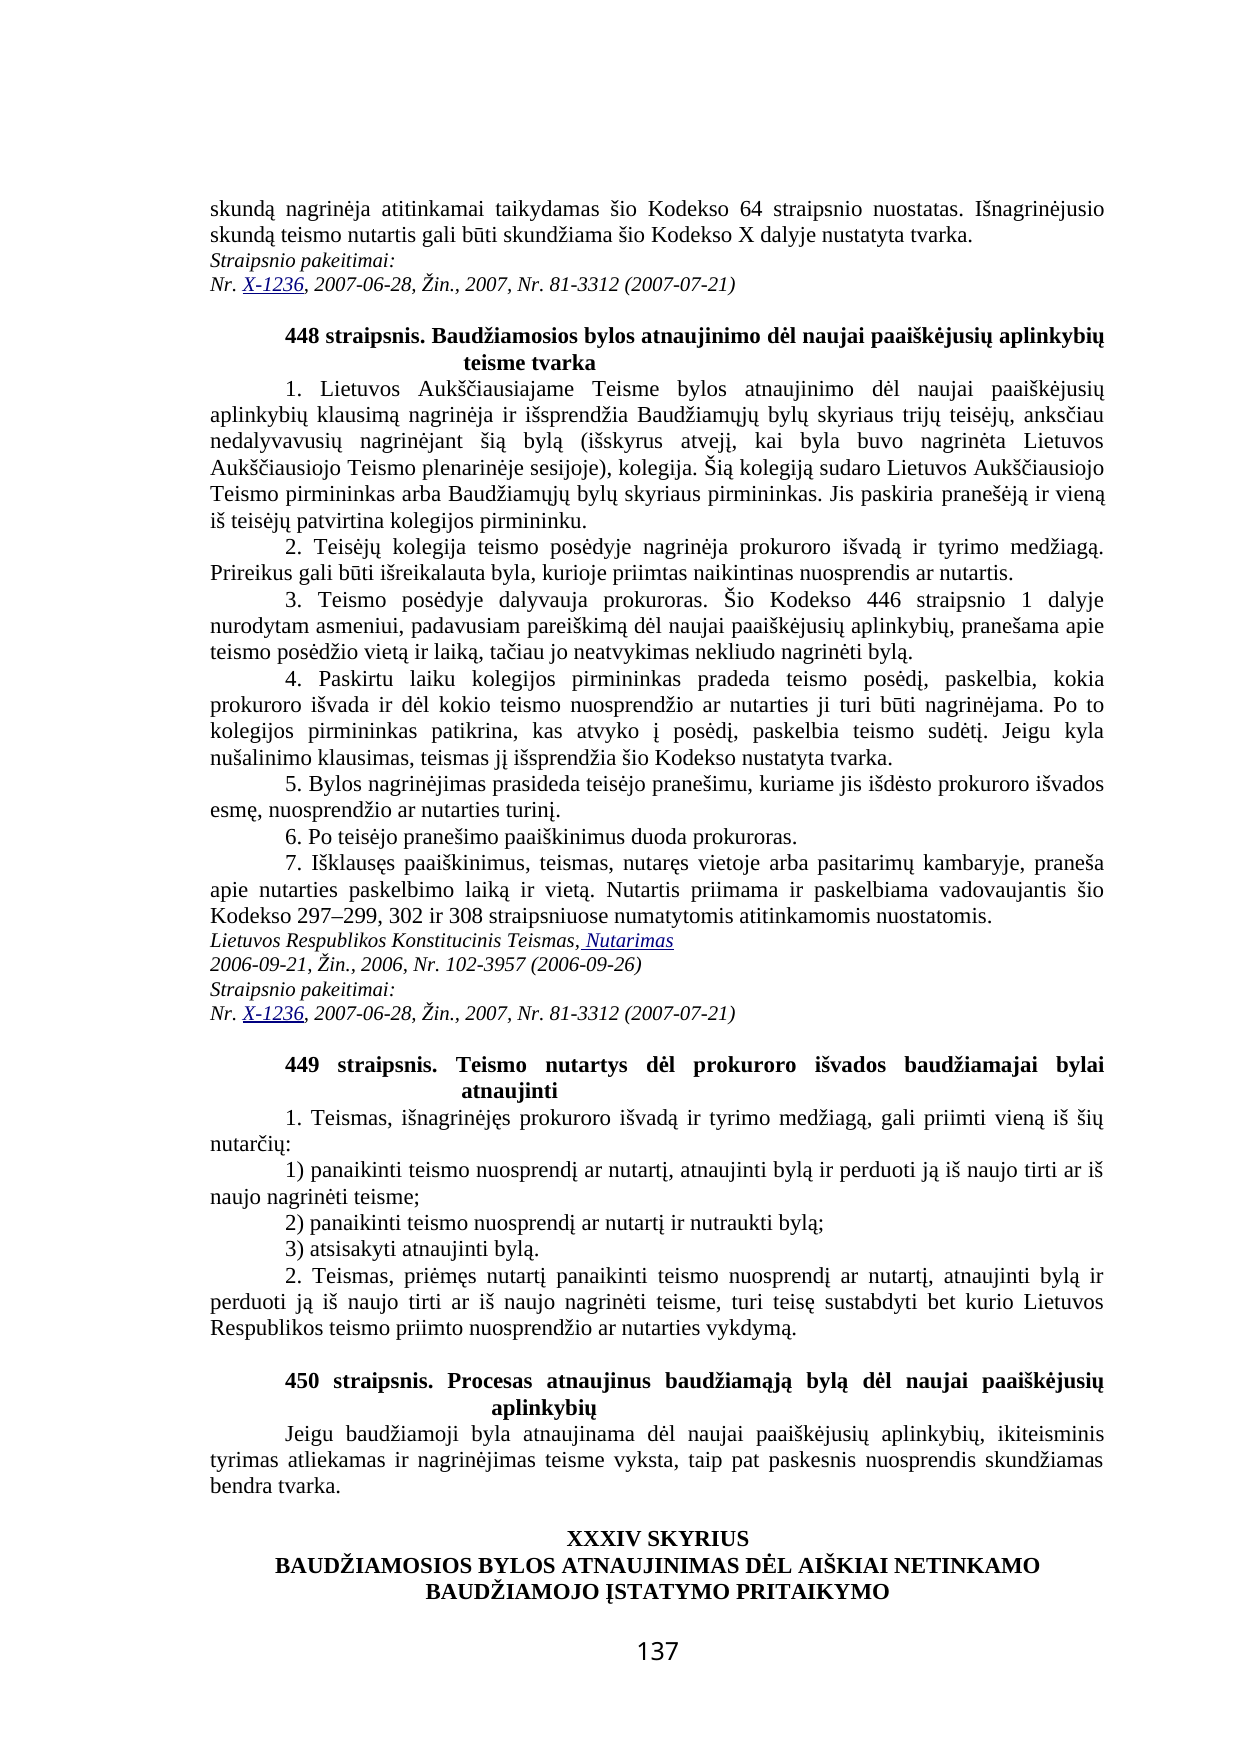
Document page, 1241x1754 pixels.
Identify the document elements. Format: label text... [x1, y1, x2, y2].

text 2006-09-21, Žin., 2006, Nr. 102-3957 (2006-09-26) [210, 952, 1106, 976]
subtitle XXXIV SKYRIUS [210, 1525, 1106, 1552]
text 449 straipsnis. Teismo nutartys dėl prokuroro išvados baudžiamajai bylai atnaujinti [285, 1051, 1106, 1104]
text 2. Teismas, priėmęs nutartį panaikinti teismo nuosprendį ar nutartį, atnaujinti bylą ir perduoti ją iš naujo tirti ar iš naujo nagrinėti teisme, turi teisę sustabdyti bet kurio Lietuvos Respublikos teismo priimto nuosprendžio ar nutarties vykdymą. [210, 1262, 1106, 1341]
text BAUDŽIAMOSIOS BYLOS ATNAUJINIMAS DĖL AIŠKIAI NETINKAMO BAUDŽIAMOJO ĮSTATYMO PRITAIKYMO [210, 1552, 1106, 1604]
text Nr. X-1236, 2007-06-28, Žin., 2007, Nr. 81-3312 (2007-07-21) [210, 1001, 1106, 1024]
text 1. Teismas, išnagrinėjęs prokuroro išvadą ir tyrimo medžiagą, gali priimti vieną iš šių nutarčių: [210, 1104, 1106, 1156]
text 4. Paskirtu laiku kolegijos pirmininkas pradeda teismo posėdį, paskelbia, kokia prokuroro išvada ir dėl kokio teismo nuosprendžio ar nutarties ji turi būti nagrinėjama. Po to kolegijos pirmininkas patikrina, kas atvyko į posėdį, paskelbia teismo sudėtį. Jeigu kyla nušalinimo klausimas, teismas jį išsprendžia šio Kodekso nustatyta tvarka. [210, 665, 1106, 770]
text 450 straipsnis. Procesas atnaujinus baudžiamąją bylą dėl naujai paaiškėjusių aplinkybių [285, 1367, 1106, 1420]
text 2. Teisėjų kolegija teismo posėdyje nagrinėja prokuroro išvadą ir tyrimo medžiagą. Prireikus gali būti išreikalauta byla, kurioje priimtas naikintinas nuosprendis ar nutartis. [210, 533, 1106, 586]
text 3. Teismo posėdyje dalyvauja prokuroras. Šio Kodekso 446 straipsnio 1 dalyje nurodytam asmeniui, padavusiam pareiškimą dėl naujai paaiškėjusių aplinkybių, pranešama apie teismo posėdžio vietą ir laiką, tačiau jo neatvykimas nekliudo nagrinėti bylą. [210, 586, 1106, 665]
text 7. Išklausęs paaiškinimus, teismas, nutaręs vietoje arba pasitarimų kambaryje, praneša apie nutarties paskelbimo laiką ir vietą. Nutartis priimama ir paskelbiama vadovaujantis šio Kodekso 297–299, 302 ir 308 straipsniuose numatytomis atitinkamomis nuostatomis. [210, 849, 1106, 928]
text Straipsnio pakeitimai: [210, 976, 1106, 1001]
text 1) panaikinti teismo nuosprendį ar nutartį, atnaujinti bylą ir perduoti ją iš naujo tirti ar iš naujo nagrinėti teisme; [210, 1156, 1106, 1209]
text 5. Bylos nagrinėjimas prasideda teisėjo pranešimu, kuriame jis išdėsto prokuroro išvados esmę, nuosprendžio ar nutarties turinį. [210, 770, 1106, 823]
text Nr. X-1236, 2007-06-28, Žin., 2007, Nr. 81-3312 (2007-07-21) [210, 272, 1106, 296]
text 2) panaikinti teismo nuosprendį ar nutartį ir nutraukti bylą; [210, 1209, 1106, 1235]
text Jeigu baudžiamoji byla atnaujinama dėl naujai paaiškėjusių aplinkybių, ikiteisminis tyrimas atliekamas ir nagrinėjimas teisme vyksta, taip pat paskesnis nuosprendis skundžiamas bendra tvarka. [210, 1420, 1106, 1499]
text Lietuvos Respublikos Konstitucinis Teismas, Nutarimas [210, 928, 1106, 952]
text Straipsnio pakeitimai: [210, 248, 1106, 272]
text 3) atsisakyti atnaujinti bylą. [210, 1235, 1106, 1262]
text skundą nagrinėja atitinkamai taikydamas šio Kodekso 64 straipsnio nuostatas. Išnagrinėjusio skundą teismo nutartis gali būti skundžiama šio Kodekso X dalyje nustatyta tvarka. [210, 195, 1106, 248]
text 448 straipsnis. Baudžiamosios bylos atnaujinimo dėl naujai paaiškėjusių aplinkybių teisme tvarka [285, 322, 1106, 375]
text 1. Lietuvos Aukščiausiajame Teisme bylos atnaujinimo dėl naujai paaiškėjusių aplinkybių klausimą nagrinėja ir išsprendžia Baudžiamųjų bylų skyriaus trijų teisėjų, anksčiau nedalyvavusių nagrinėjant šią bylą (išskyrus atvejį, kai byla buvo nagrinėta Lietuvos Aukščiausiojo Teismo plenarinėje sesijoje), kolegija. Šią kolegiją sudaro Lietuvos Aukščiausiojo Teismo pirmininkas arba Baudžiamųjų bylų skyriaus pirmininkas. Jis paskiria pranešėją ir vieną iš teisėjų patvirtina kolegijos pirmininku. [210, 375, 1106, 533]
text 6. Po teisėjo pranešimo paaiškinimus duoda prokuroras. [210, 823, 1106, 849]
